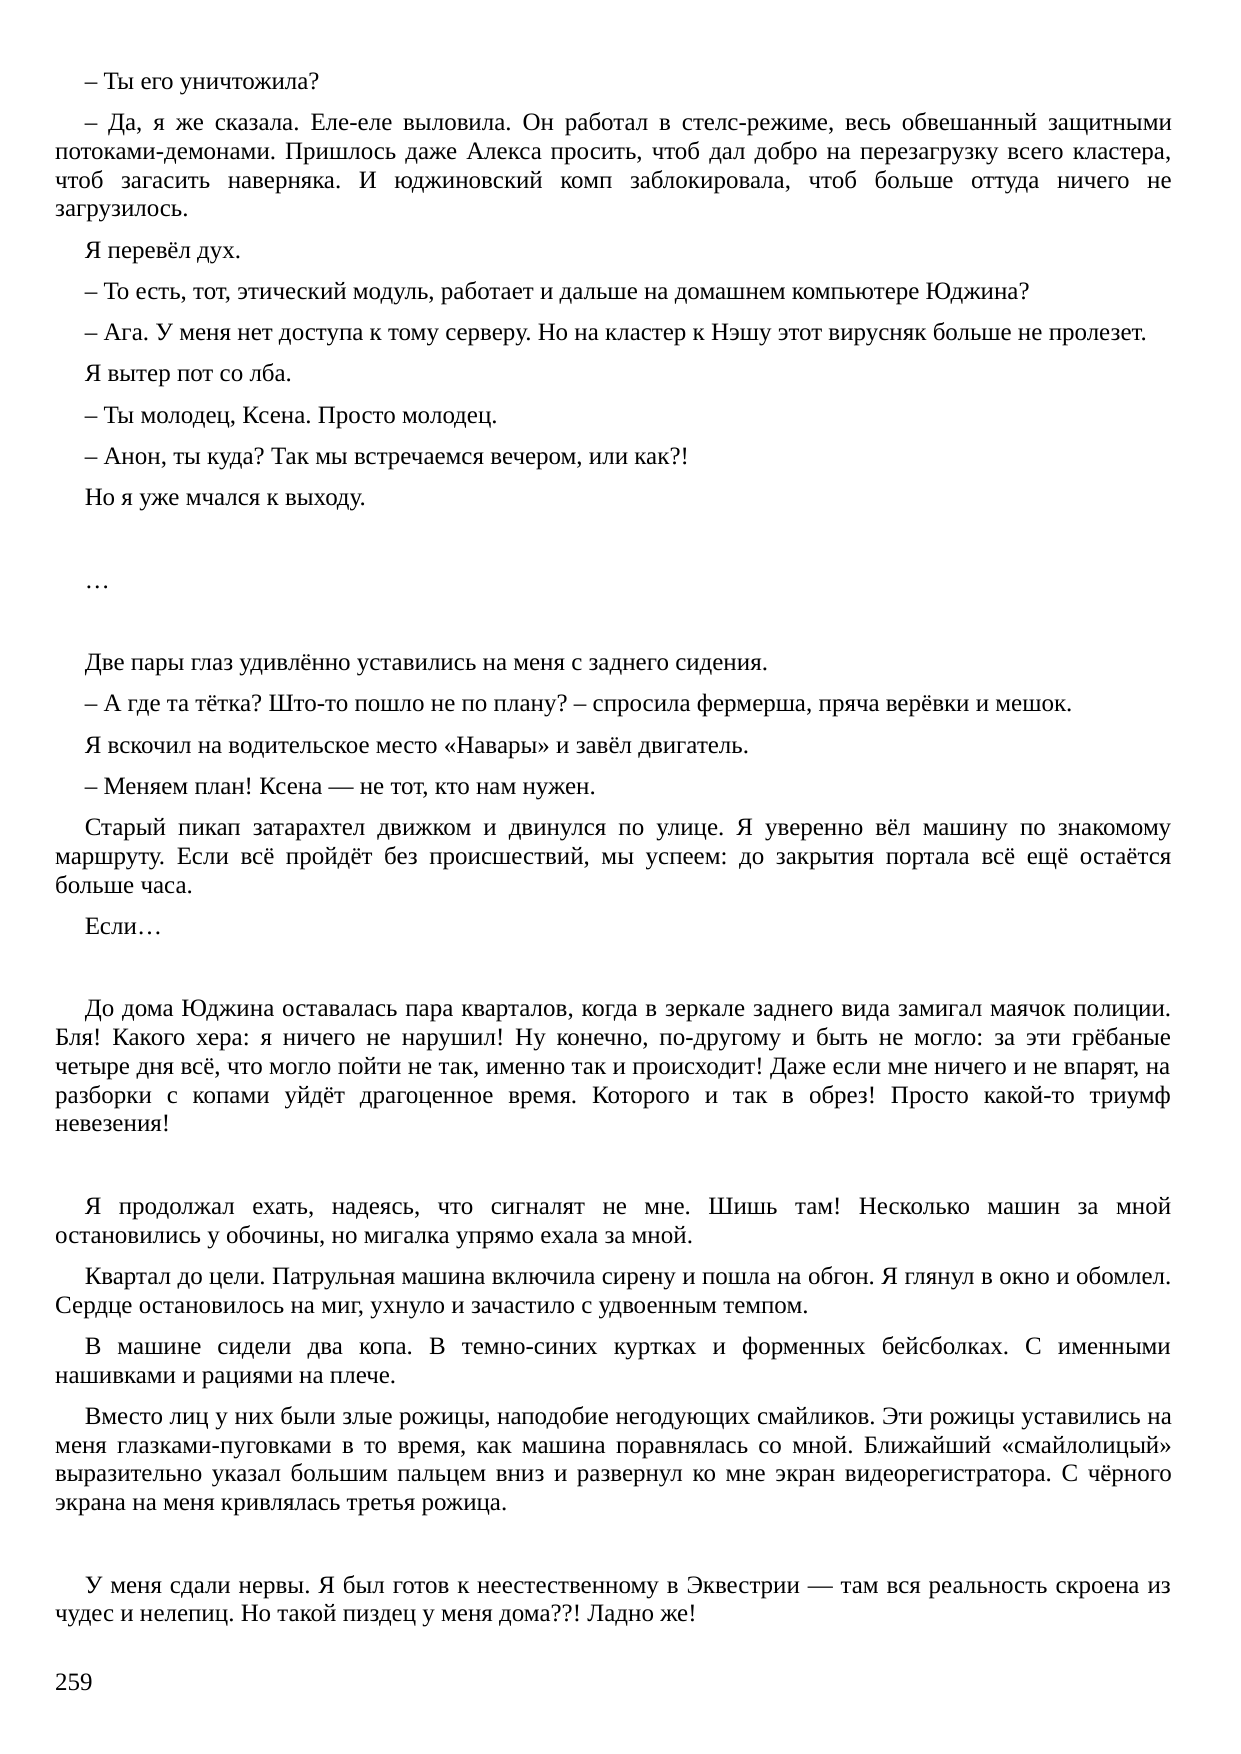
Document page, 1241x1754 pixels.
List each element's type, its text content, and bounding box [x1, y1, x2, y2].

text Я вытер пот со лба. [55, 358, 1173, 387]
text Если… [55, 911, 1173, 940]
text Но я уже мчался к выходу. [55, 482, 1173, 511]
text Я продолжал ехать, надеясь, что сигналят не мне. Шишь там! Несколько машин за мной остановились у обочины, но мигалка упрямо ехала за мной. [55, 1191, 1173, 1248]
text – То есть, тот, этический модуль, работает и дальше на домашнем компьютере Юджина? [55, 276, 1173, 305]
text Я вскочил на водительское место «Навары» и завёл двигатель. [55, 730, 1173, 758]
text – Да, я же сказала. Еле-еле выловила. Он работал в стелс-режиме, весь обвешанный защитными потоками-демонами. Пришлось даже Алекса просить, чтоб дал добро на перезагрузку всего кластера, чтоб загасить наверняка. И юджиновский комп заблокировала, чтоб больше оттуда ничего не загрузилось. [55, 107, 1173, 222]
text Я перевёл дух. [55, 235, 1173, 263]
text До дома Юджина оставалась пара кварталов, когда в зеркале заднего вида замигал маячок полиции. Бля! Какого хера: я ничего не нарушил! Ну конечно, по-другому и быть не могло: за эти грёбаные четыре дня всё, что могло пойти не так, именно так и происходит! Даже если мне ничего и не впарят, на разборки с копами уйдёт драгоценное время. Которого и так в обрез! Просто какой-то триумф невезения! [55, 993, 1173, 1137]
text – Меняем план! Ксена — не тот, кто нам нужен. [55, 771, 1173, 800]
text – Ты его уничтожила? [55, 66, 1173, 95]
text Квартал до цели. Патрульная машина включила сирену и пошла на обгон. Я глянул в окно и обомлел. Сердце остановилось на миг, ухнуло и зачастило с удвоенным темпом. [55, 1261, 1173, 1318]
text В машине сидели два копа. В темно-синих куртках и форменных бейсболках. С именными нашивками и рациями на плече. [55, 1331, 1173, 1388]
text У меня сдали нервы. Я был готов к неестественному в Эквестрии — там вся реальность скроена из чудес и нелепиц. Но такой пиздец у меня дома??! Ладно же! [55, 1570, 1173, 1627]
text – Анон, ты куда? Так мы встречаемся вечером, или как?! [55, 441, 1173, 470]
text – Ты молодец, Ксена. Просто молодец. [55, 400, 1173, 428]
text – Ага. У меня нет доступа к тому серверу. Но на кластер к Нэшу этот вирусняк больше не пролезет. [55, 317, 1173, 346]
text Две пары глаз удивлённо уставились на меня с заднего сидения. [55, 647, 1173, 676]
text – А где та тётка? Што-то пошло не по плану? – спросила фермерша, пряча верёвки и мешок. [55, 688, 1173, 717]
text … [55, 565, 1173, 593]
text Вместо лиц у них были злые рожицы, наподобие негодующих смайликов. Эти рожицы уставились на меня глазками-пуговками в то время, как машина поравнялась со мной. Ближайший «смайлолицый» выразительно указал большим пальцем вниз и развернул ко мне экран видеорегистратора. С чёрного экрана на меня кривлялась третья рожица. [55, 1401, 1173, 1516]
text Старый пикап затарахтел движком и двинулся по улице. Я уверенно вёл машину по знакомому маршруту. Если всё пройдёт без происшествий, мы успеем: до закрытия портала всё ещё остаётся больше часа. [55, 812, 1173, 898]
